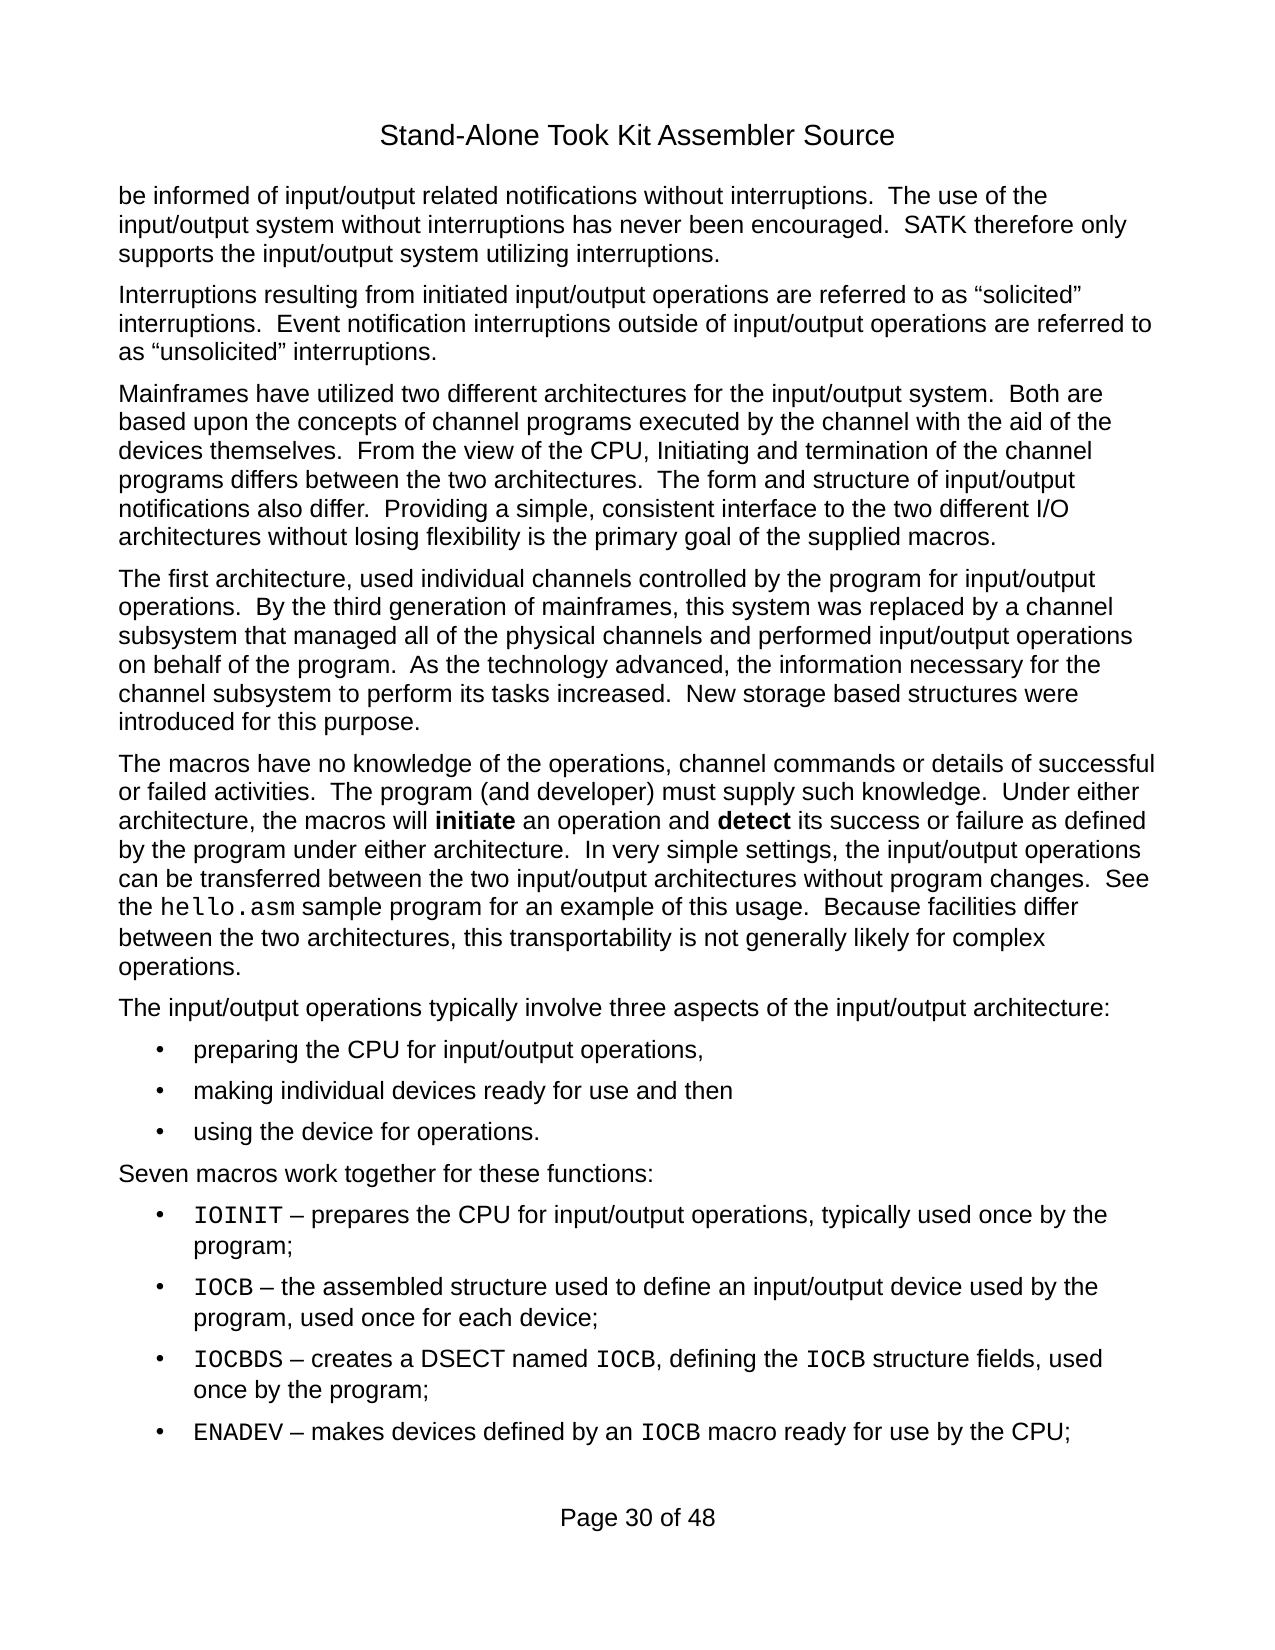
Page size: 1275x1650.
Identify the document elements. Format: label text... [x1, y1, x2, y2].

text The macros have no knowledge of the operations, channel commands or details of successful or failed activities. The program (and developer) must supply such knowledge. Under either architecture, the macros will initiate an operation and detect its success or failure as defined by the program under either architecture. In very simple settings, the input/output operations can be transferred between the two input/output architectures without program changes. See the hello.asm sample program for an example of this usage. Because facilities differ between the two architectures, this transportability is not generally likely for complex operations. [118, 749, 1157, 981]
list IOCBDS – creates a DSECT named IOCB, defining the IOCB structure fields, used once by the program; [156, 1344, 1157, 1404]
list IOCB – the assembled structure used to define an input/output device used by the program, used once for each device; [156, 1272, 1157, 1332]
text Mainframes have utilized two different architectures for the input/output system. Both are based upon the concepts of channel programs executed by the channel with the aid of the devices themselves. From the view of the CPU, Initiating and termination of the channel programs differs between the two architectures. The form and structure of input/output notifications also differ. Providing a simple, consistent interface to the two different I/O architectures without losing flexibility is the primary goal of the supplied macros. [118, 379, 1157, 551]
list using the device for operations. [156, 1117, 1157, 1146]
text Seven macros work together for these functions: [118, 1159, 1157, 1187]
list making individual devices ready for use and then [156, 1076, 1157, 1105]
text Interruptions resulting from initiated input/output operations are referred to as “solicited” interruptions. Event notification interruptions outside of input/output operations are referred to as “unsolicited” interruptions. [118, 280, 1157, 366]
text The first architecture, used individual channels controlled by the program for input/output operations. By the third generation of mainframes, this system was replaced by a channel subsystem that managed all of the physical channels and performed input/output operations on behalf of the program. As the technology advanced, the information necessary for the channel subsystem to perform its tasks increased. New storage based structures were introduced for this purpose. [118, 564, 1157, 736]
list preparing the CPU for input/output operations, [156, 1034, 1157, 1063]
list IOINIT – prepares the CPU for input/output operations, typically used once by the program; [156, 1200, 1157, 1259]
list ENADEV – makes devices defined by an IOCB macro ready for use by the CPU; [156, 1416, 1157, 1447]
text The input/output operations typically involve three aspects of the input/output architecture: [118, 993, 1157, 1022]
text be informed of input/output related notifications without interruptions. The use of the input/output system without interruptions has never been encouraged. SATK therefore only supports the input/output system utilizing interruptions. [118, 181, 1157, 267]
